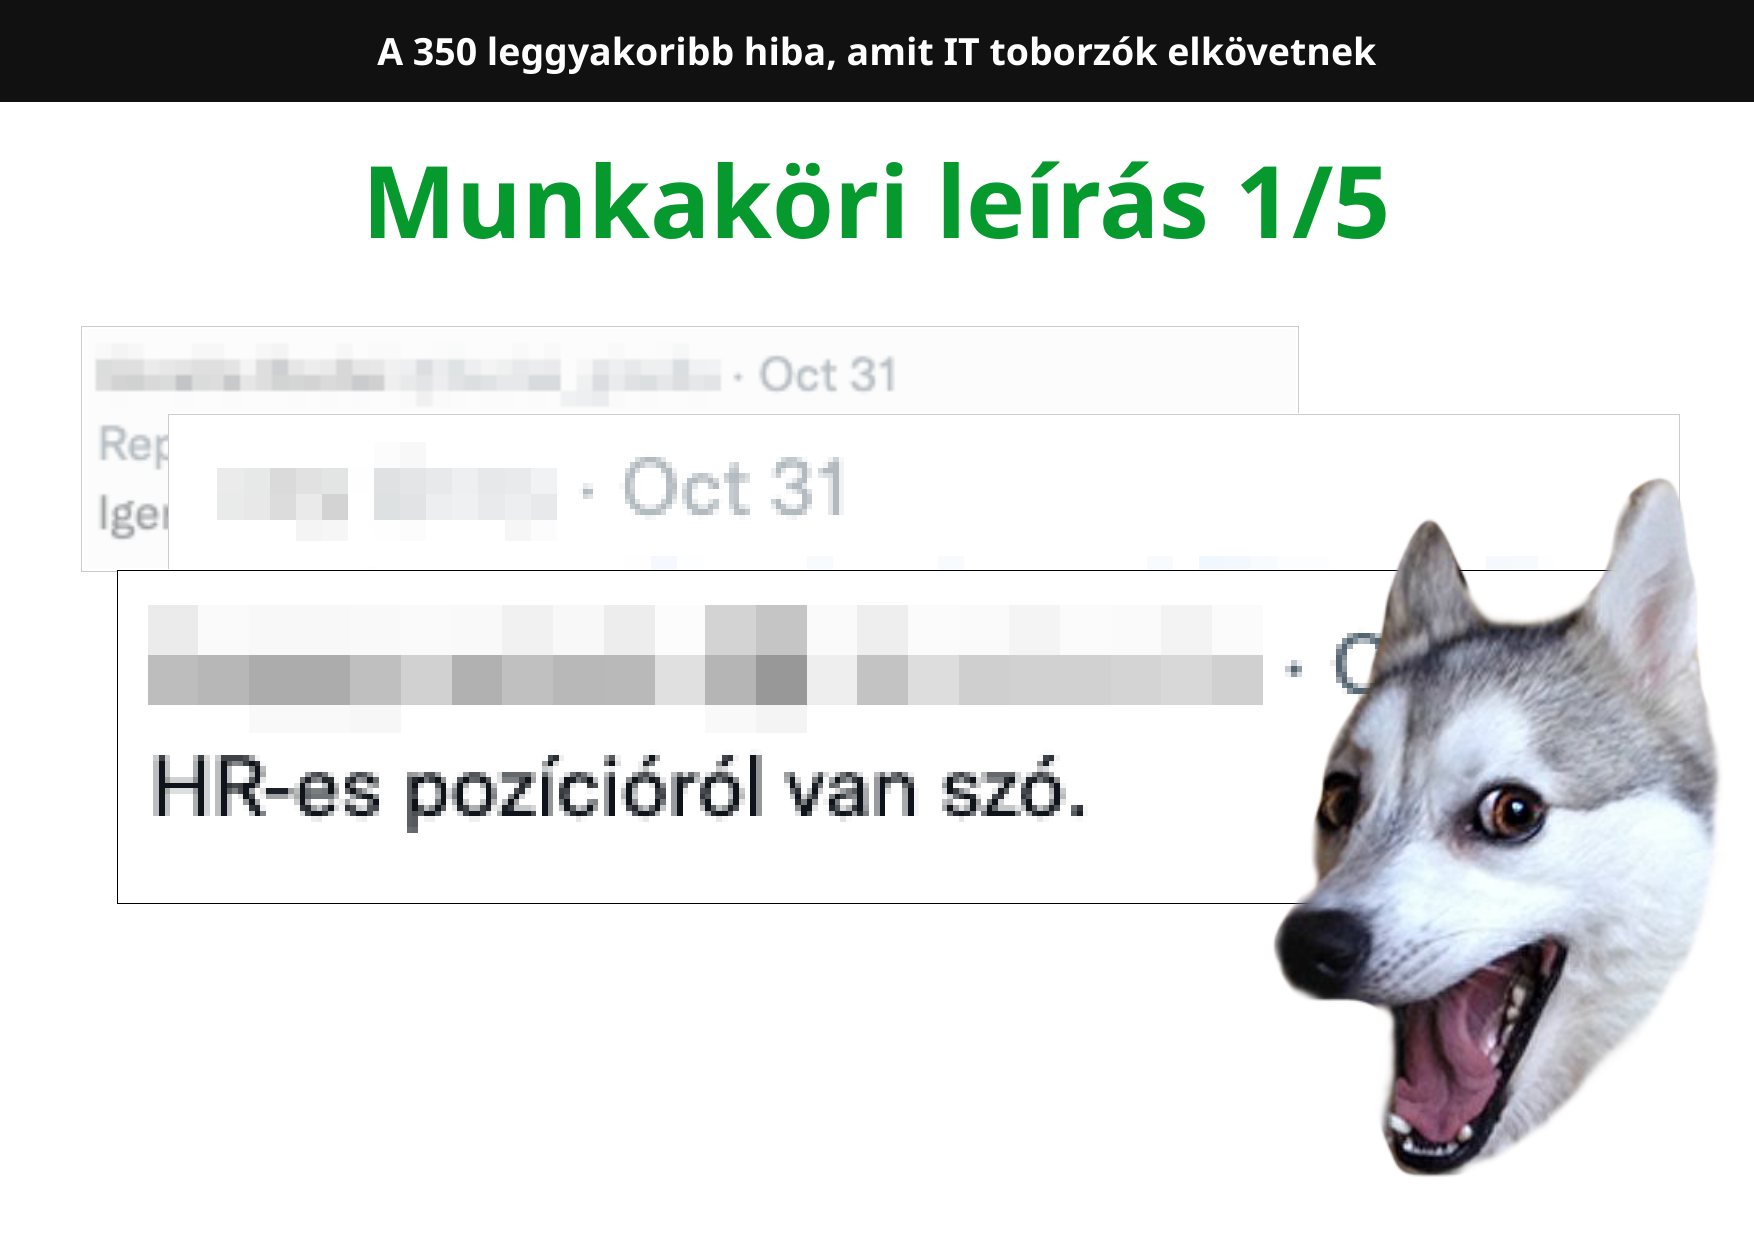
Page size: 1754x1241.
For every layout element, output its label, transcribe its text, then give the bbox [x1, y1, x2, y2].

text Munkaköri leírás 1/5 [0, 132, 1754, 329]
picture [84, 329, 1296, 568]
picture [120, 416, 1754, 1180]
